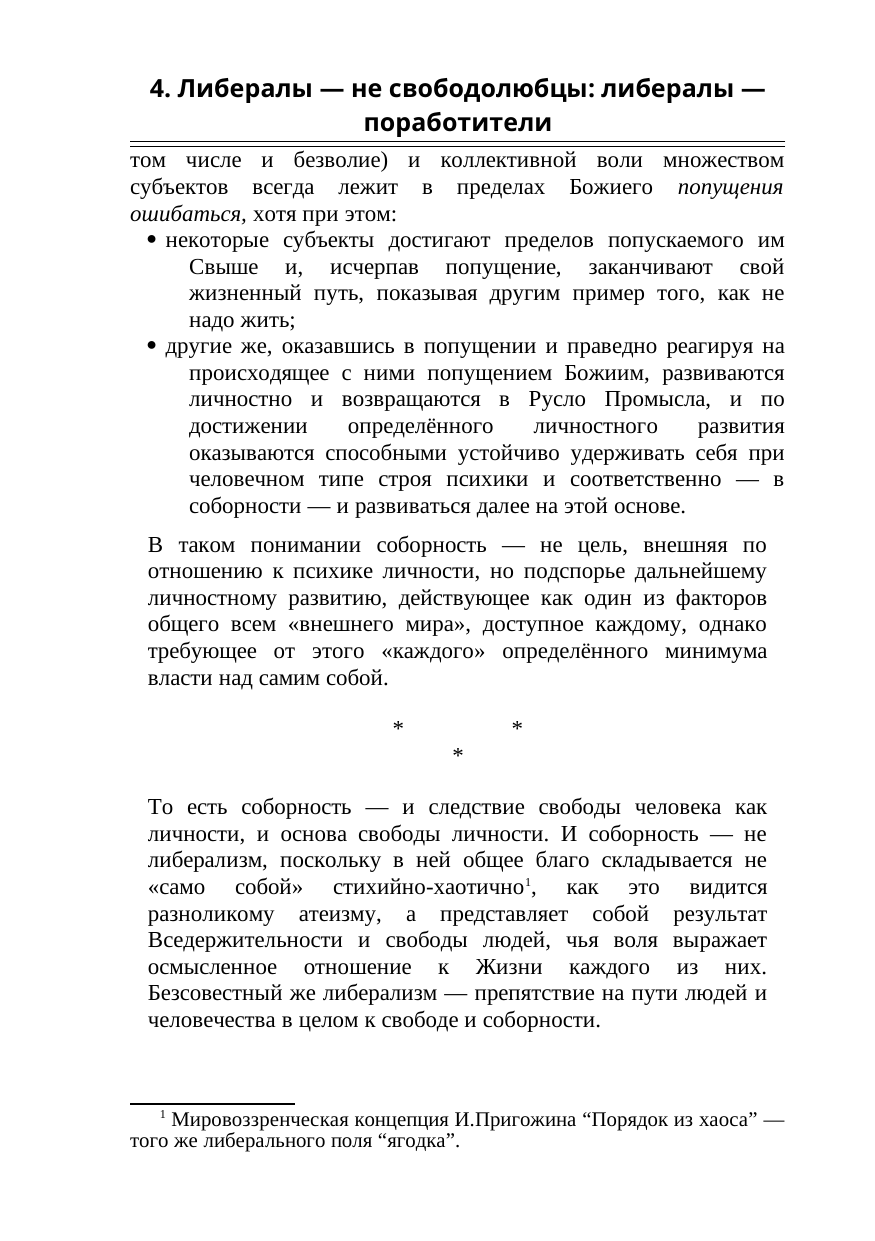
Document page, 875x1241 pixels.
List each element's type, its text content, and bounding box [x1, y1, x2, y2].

list некоторые субъекты достигают пределов попускаемого им Свыше и, исчерпав попущение, заканчивают свой жизненный путь, показывая другим пример того, как не надо жить; [148, 226, 785, 332]
text * * * [130, 715, 785, 768]
text том числе и безволие) и коллективной воли множеством субъектов всегда лежит в пределах Божиего попущения ошибаться, хотя при этом: [130, 147, 785, 226]
text Мировоззренческая концепция И.Пригожина “Порядок из хаоса” — того же либерального поля “ягодка”. [130, 1110, 785, 1152]
list другие же, оказавшись в попущении и праведно реагируя на происходящее с ними попущением Божиим, развиваются личностно и возвращаются в Русло Промысла, и по достижении определённого личностного развития оказываются способными устойчиво удерживать себя при человечном типе строя психики и соответственно — в соборности — и развиваться далее на этой основе. [148, 332, 785, 518]
text То есть соборность — и следствие свободы человека как личности, и основа свободы личности. И соборность — не либерализм, поскольку в ней общее благо складывается не «само собой» стихийно-хаотично, как это видится разноликому атеизму, а представляет собой результат Вседержительности и свободы людей, чья воля выражает осмысленное отношение к Жизни каждого из них. Безсовестный же либерализм — препятствие на пути людей и человечества в целом к свободе и соборности. [148, 793, 768, 1032]
text В таком понимании соборность — не цель, внешняя по отношению к психике личности, но подспорье дальнейшему личностному развитию, действующее как один из факторов общего всем «внешнего мира», доступное каждому, однако требующее от этого «каж­до­го» определённого минимума власти над самим собой. [148, 531, 768, 690]
